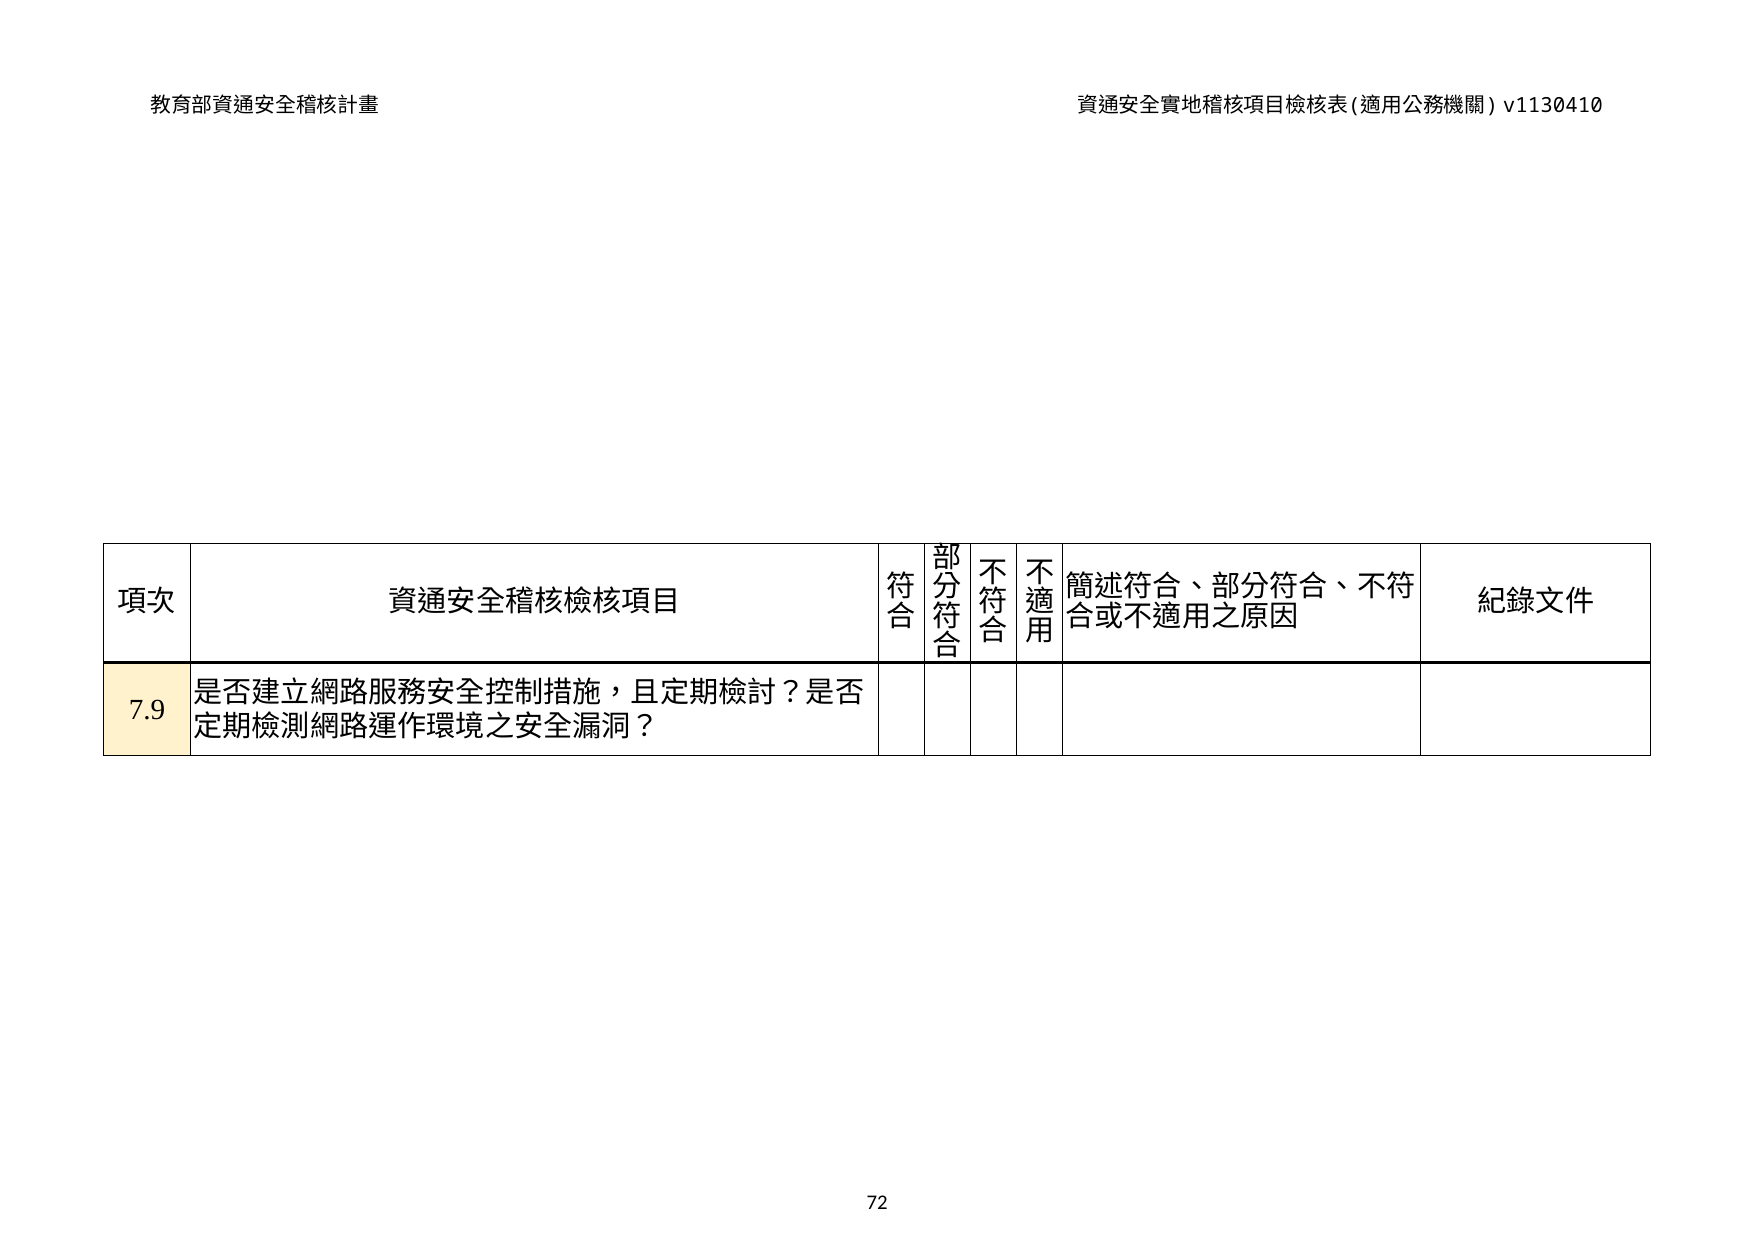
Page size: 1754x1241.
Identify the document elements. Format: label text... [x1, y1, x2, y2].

table_cell [1017, 664, 1062, 755]
table_cell [1421, 664, 1650, 755]
table_header 部分符合 [925, 544, 970, 661]
table_cell [925, 664, 970, 755]
table_header 資通安全稽核檢核項目 [191, 544, 878, 661]
table_cell [879, 664, 924, 755]
table_cell 7.9 [104, 664, 190, 755]
table_header 不符合 [971, 544, 1016, 661]
table_header 紀錄文件 [1421, 544, 1650, 661]
table_cell 是否建立網路服務安全控制措施，且定期檢討？是否定期檢測網路運作環境之安全漏洞？ [191, 664, 878, 755]
table_header 符合 [879, 544, 924, 661]
table_header 項次 [104, 544, 190, 661]
table_cell [971, 664, 1016, 755]
table_cell [1063, 664, 1420, 755]
table_header 簡述符合、部分符合、不符合或不適用之原因 [1063, 544, 1420, 661]
table_header 不適用 [1017, 544, 1062, 661]
